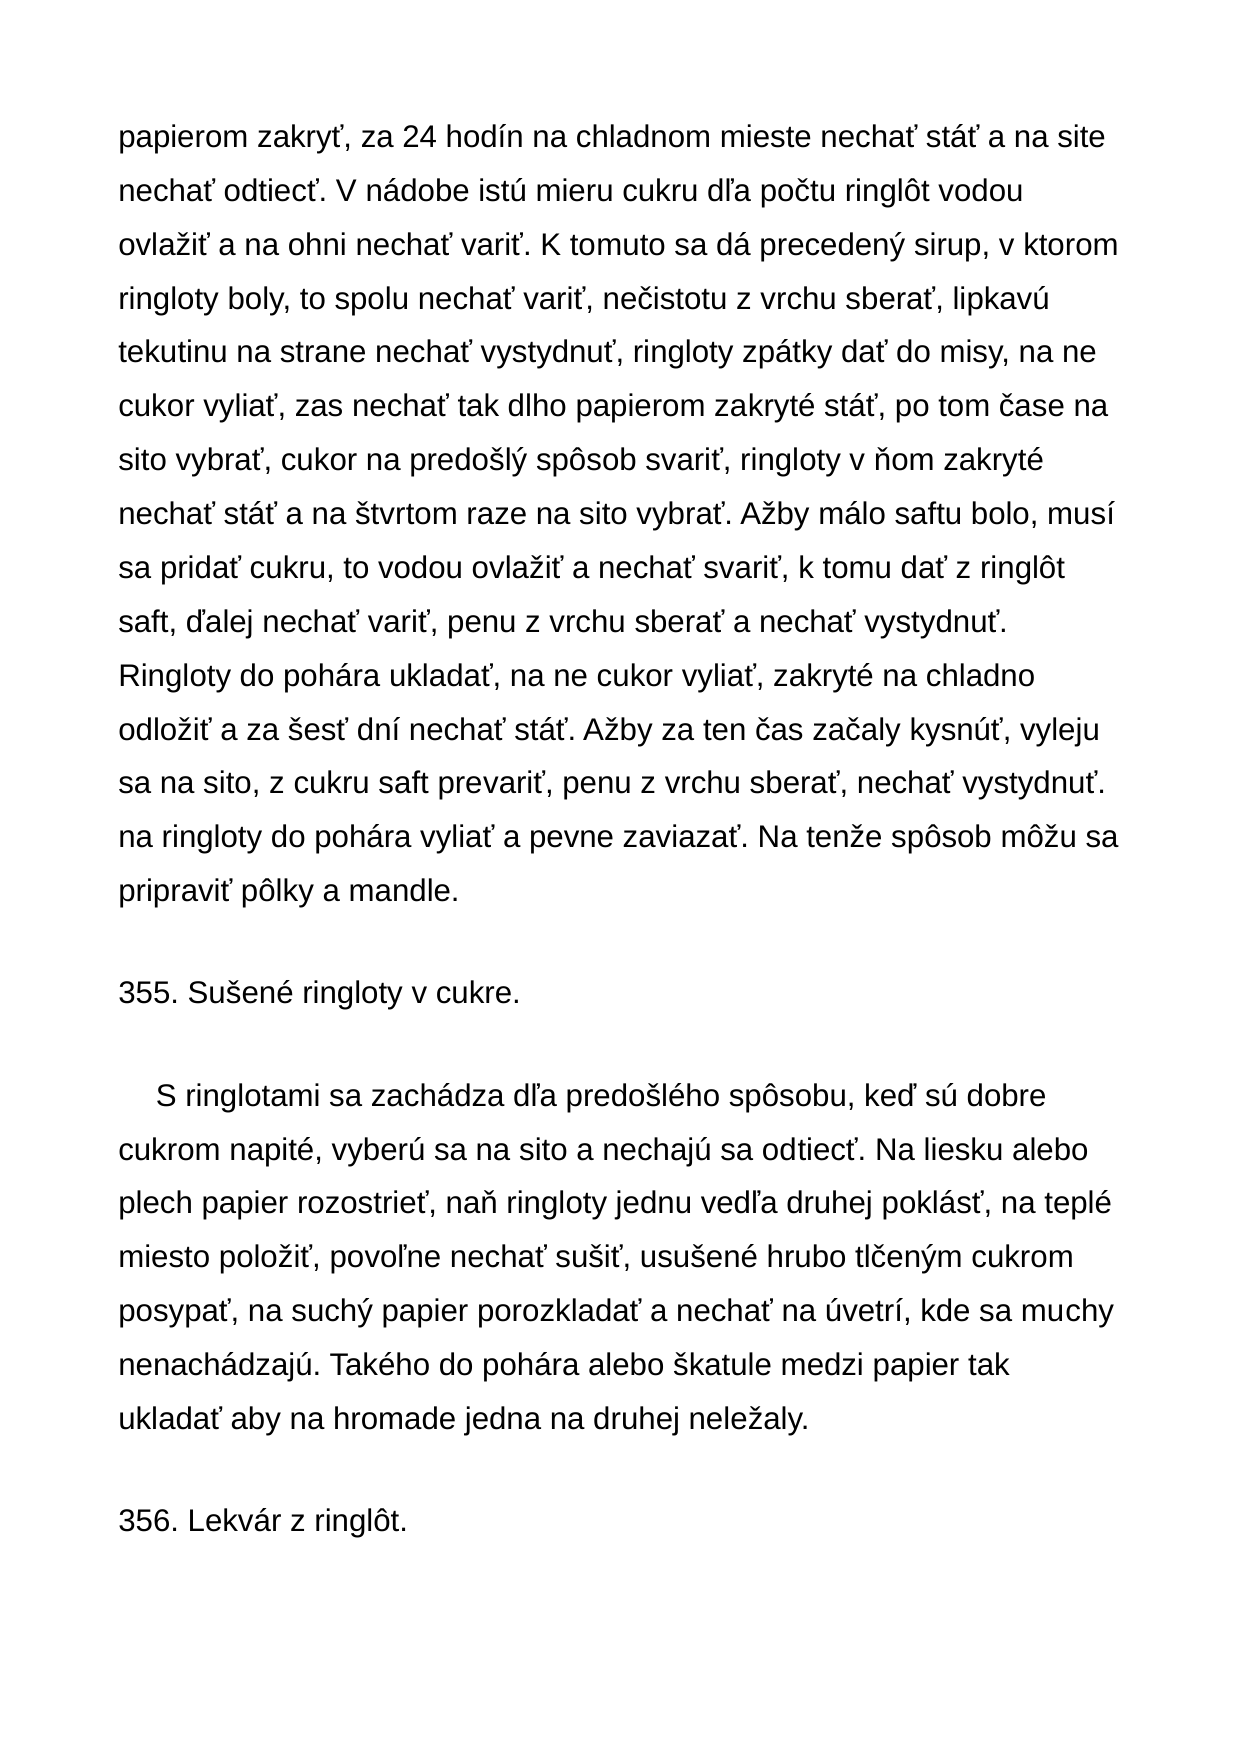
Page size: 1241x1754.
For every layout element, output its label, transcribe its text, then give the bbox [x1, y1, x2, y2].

text S ringlotami sa zachádza dľa predošlého spôsobu, keď sú dobre cukrom napité, vyberú sa na sito a nechajú sa od­tiecť. Na liesku alebo plech papier rozostrieť, naň ringloty jednu vedľa druhej poklásť, na teplé miesto položiť, po­voľne nechať sušiť, usušené hrubo tlčeným cukrom posypať, na suchý papier porozkladať a nechať na úvetrí, kde sa mu­chy nenachádzajú. Takého do pohára alebo škatule medzi papier tak ukladať aby na hromade jedna na druhej neležaly. [118, 1077, 1122, 1436]
text 356. Lekvár z ringlôt. [118, 1502, 1122, 1538]
text papierom zakryť, za 24 hodín na chladnom mieste nechať stáť a na site nechať odtiecť. V nádobe istú mieru cukru dľa počtu ringlôt vodou ovlažiť a na ohni nechať variť. K to­muto sa dá precedený sirup, v ktorom ringloty boly, to spolu nechať variť, nečistotu z vrchu sberať, lipkavú teku­tinu na strane nechať vystydnuť, ringloty zpátky dať do misy, na ne cukor vyliať, zas nechať tak dlho papierom za­kryté stáť, po tom čase na sito vybrať, cukor na predošlý spôsob svariť, ringloty v ňom zakryté nechať stáť a na štvr­tom raze na sito vybrať. Ažby málo saftu bolo, musí sa pridať cukru, to vodou ovlažiť a nechať svariť, k tomu dať z ringlôt saft, ďalej nechať variť, penu z vrchu sberať a nechať vystydnuť. Ringloty do pohára ukladať, na ne cukor vyliať, zakryté na chladno odložiť a za šesť dní nechať stáť. Ažby za ten čas začaly kysnúť, vyleju sa na sito, z cukru saft pre­variť, penu z vrchu sberať, nechať vystydnuť. na ringloty do pohára vyliať a pevne zaviazať. Na tenže spôsob môžu sa pripraviť pôlky a mandle. [118, 118, 1122, 908]
text 355. Sušené ringloty v cukre. [118, 974, 1122, 1010]
